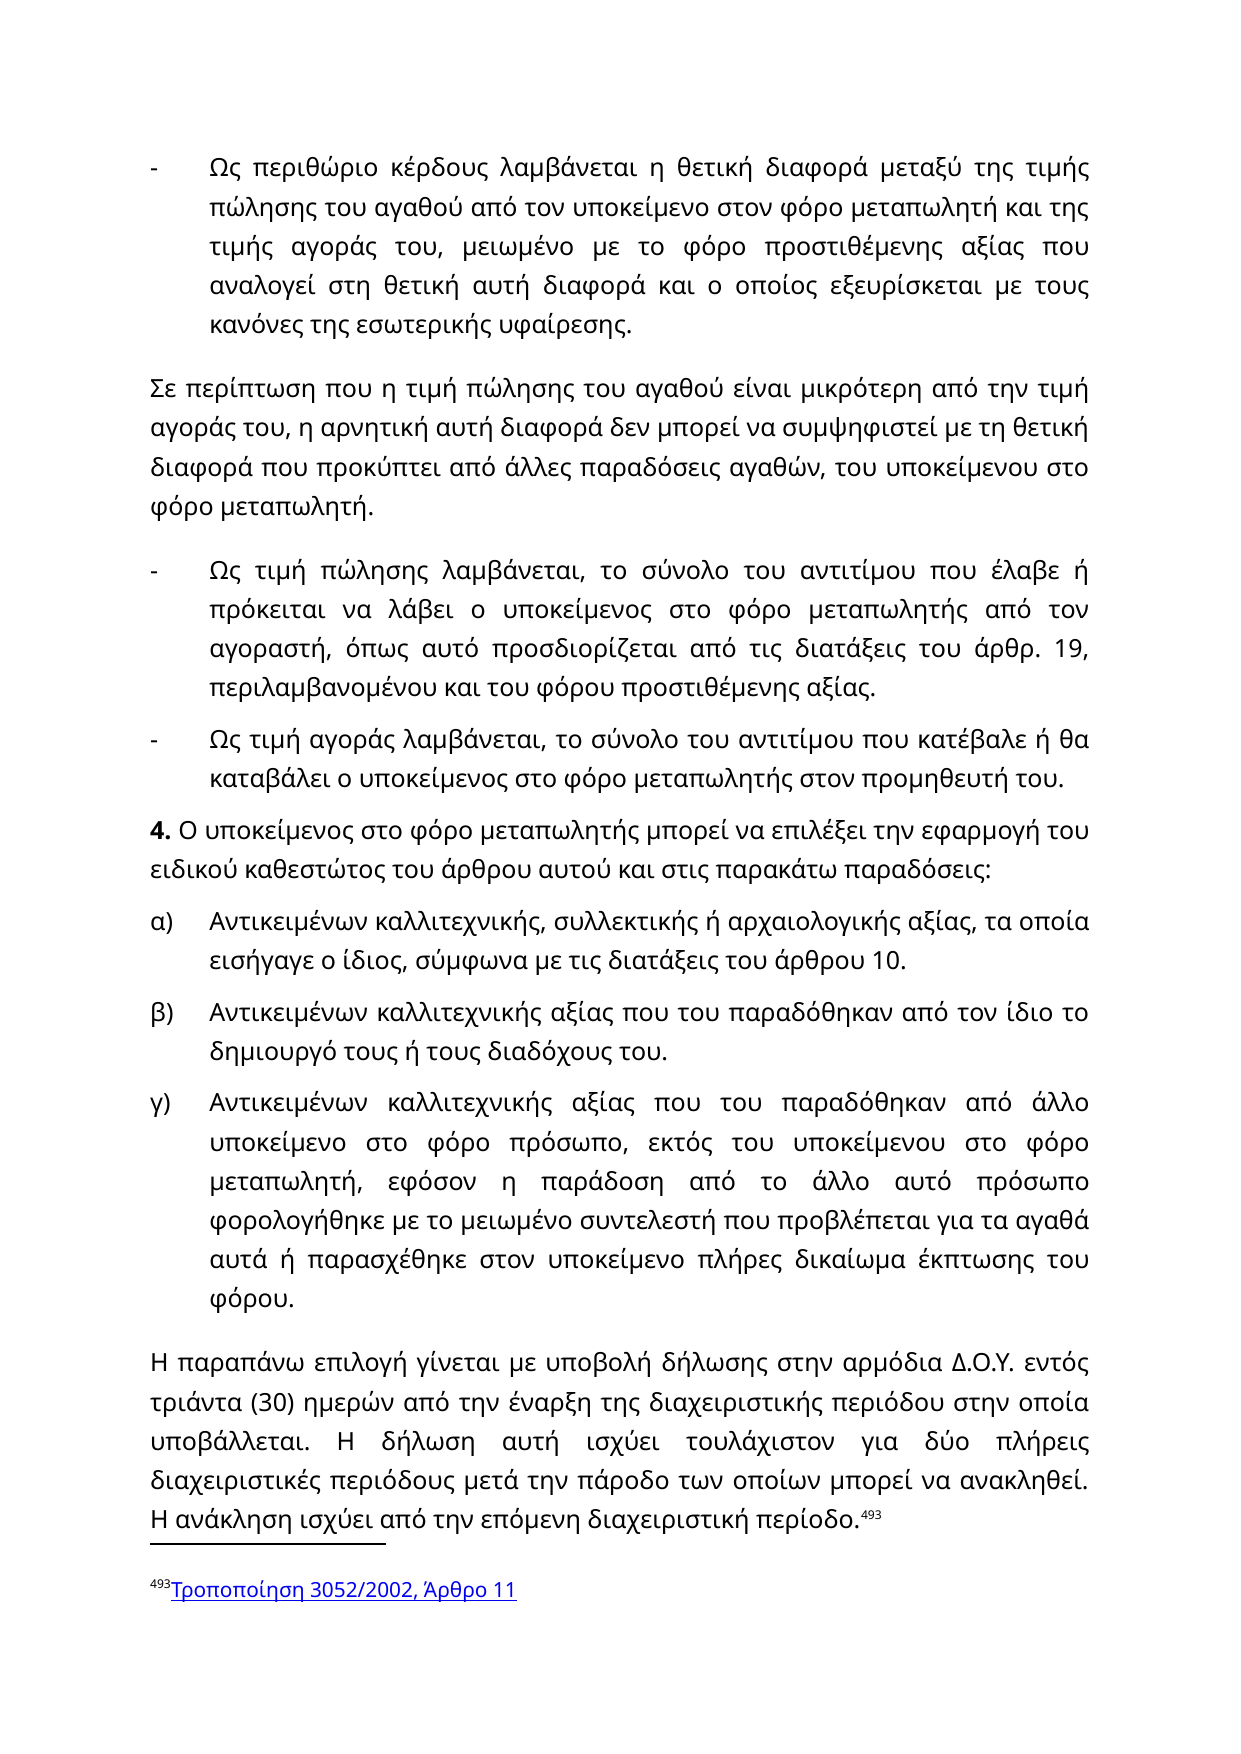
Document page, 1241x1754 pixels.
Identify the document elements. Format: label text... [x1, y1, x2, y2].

list - Ως περιθώριο κέρδους λαμβάνεται η θετική διαφορά μεταξύ της τιμής πώλησης του αγαθού από τον υποκείμενο στον φόρο μεταπωλητή και της τιμής αγοράς του, μειωμένο με το φόρο προστιθέμενης αξίας που αναλογεί στη θετική αυτή διαφορά και ο οποίος εξευρίσκεται με τους κανόνες της εσωτερικής υφαίρεσης. [150, 150, 1090, 341]
list α) Αντικειμένων καλλιτεχνικής, συλλεκτικής ή αρχαιολογικής αξίας, τα οποία εισήγαγε ο ίδιος, σύμφωνα με τις διατάξεις του άρθρου 10. [150, 903, 1090, 977]
list γ) Αντικειμένων καλλιτεχνικής αξίας που του παραδόθηκαν από άλλο υποκείμενο στο φόρο πρόσωπο, εκτός του υποκείμενου στο φόρο μεταπωλητή, εφόσον η παράδοση από το άλλο αυτό πρόσωπο φορολογήθηκε με το μειωμένο συντελεστή που προβλέπεται για τα αγαθά αυτά ή παρασχέθηκε στον υποκείμενο πλήρες δικαίωμα έκπτωσης του φόρου. [150, 1085, 1090, 1315]
text Τροποποίηση 3052/2002, Άρθρο 11 [150, 1576, 1090, 1604]
text Η παραπάνω επιλογή γίνεται με υποβολή δήλωσης στην αρμόδια Δ.Ο.Υ. εντός τριάντα (30) ημερών από την έναρξη της διαχειριστικής περιόδου στην οποία υποβάλλεται. Η δήλωση αυτή ισχύει τουλάχιστον για δύο πλήρεις διαχειριστικές περιόδους μετά την πάροδο των οποίων μπορεί να ανακληθεί. Η ανάκληση ισχύει από την επόμενη διαχειριστική περίοδο. [150, 1345, 1090, 1536]
list β) Αντικειμένων καλλιτεχνικής αξίας που του παραδόθηκαν από τον ίδιο το δημιουργό τους ή τους διαδόχους του. [150, 994, 1090, 1067]
list - Ως τιμή αγοράς λαμβάνεται, το σύνολο του αντιτίμου που κατέβαλε ή θα καταβάλει ο υποκείμενος στο φόρο μεταπωλητής στον προμηθευτή του. [150, 722, 1090, 795]
text 4. Ο υποκείμενος στο φόρο μεταπωλητής μπορεί να επιλέξει την εφαρμογή του ειδικού καθεστώτος του άρθρου αυτού και στις παρακάτω παραδόσεις: [150, 812, 1090, 886]
list - Ως τιμή πώλησης λαμβάνεται, το σύνολο του αντιτίμου που έλαβε ή πρόκειται να λάβει ο υποκείμενος στο φόρο μεταπωλητής από τον αγοραστή, όπως αυτό προσδιορίζεται από τις διατάξεις του άρθρ. 19, περιλαμβανομένου και του φόρου προστιθέμενης αξίας. [150, 552, 1090, 704]
text Σε περίπτωση που η τιμή πώλησης του αγαθού είναι μικρότερη από την τιμή αγοράς του, η αρνητική αυτή διαφορά δεν μπορεί να συμψηφιστεί με τη θετική διαφορά που προκύπτει από άλλες παραδόσεις αγαθών, του υποκείμενου στο φόρο μεταπωλητή. [150, 371, 1090, 522]
